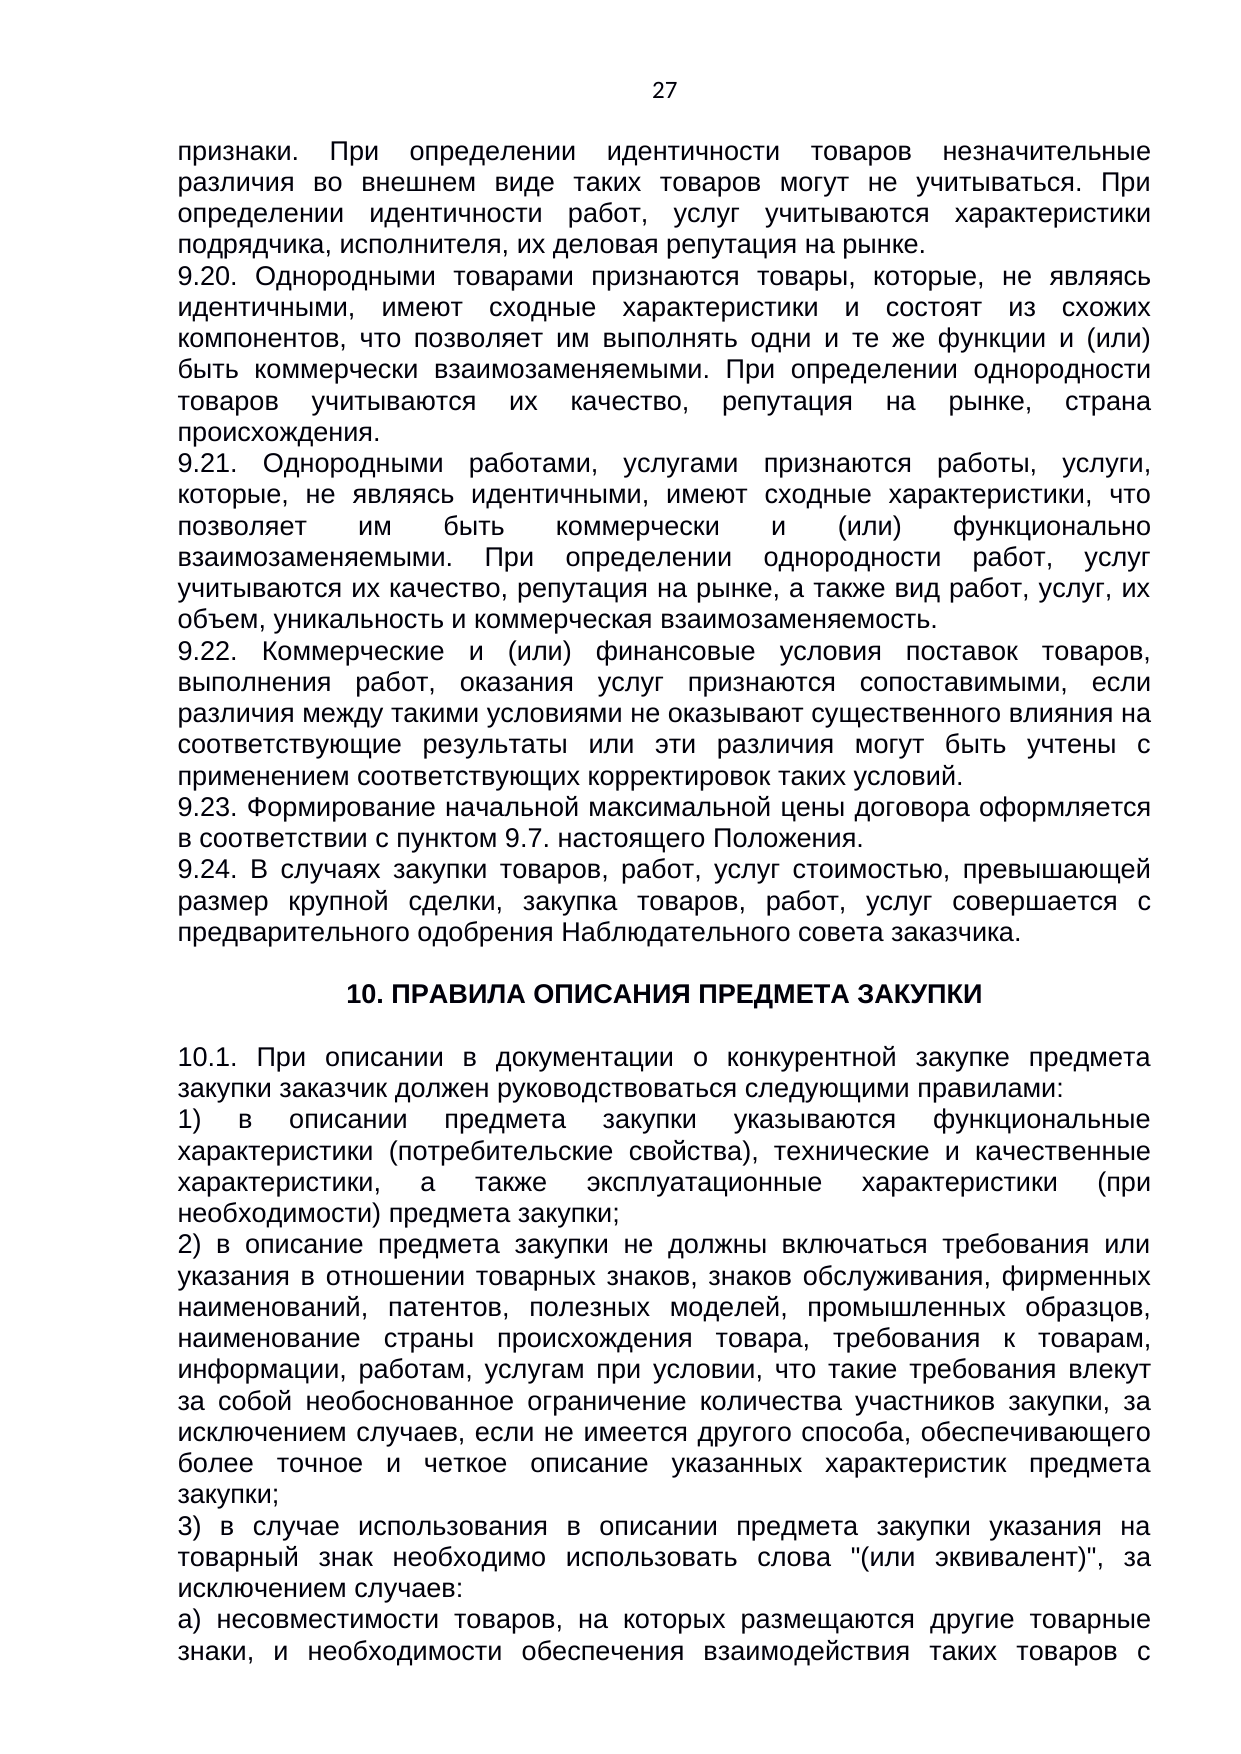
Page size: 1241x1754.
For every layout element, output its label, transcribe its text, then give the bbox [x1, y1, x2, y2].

text 10.1. При описании в документации о конкурентной закупке предмета закупки заказчик должен руководствоваться следующими правилами: [177, 1041, 1152, 1103]
text а) несовместимости товаров, на которых размещаются другие товарные знаки, и необходимости обеспечения взаимодействия таких товаров с [177, 1603, 1152, 1666]
text признаки. При определении идентичности товаров незначительные различия во внешнем виде таких товаров могут не учитываться. При определении идентичности работ, услуг учитываются характеристики подрядчика, исполнителя, их деловая репутация на рынке. [177, 135, 1152, 260]
text 9.21. Однородными работами, услугами признаются работы, услуги, которые, не являясь идентичными, имеют сходные характеристики, что позволяет им быть коммерчески и (или) функционально взаимозаменяемыми. При определении однородности работ, услуг учитываются их качество, репутация на рынке, а также вид работ, услуг, их объем, уникальность и коммерческая взаимозаменяемость. [177, 447, 1152, 635]
text 1) в описании предмета закупки указываются функциональные характеристики (потребительские свойства), технические и качественные характеристики, а также эксплуатационные характеристики (при необходимости) предмета закупки; [177, 1103, 1152, 1228]
text 10. ПРАВИЛА ОПИСАНИЯ ПРЕДМЕТА ЗАКУПКИ [177, 978, 1152, 1010]
text 9.20. Однородными товарами признаются товары, которые, не являясь идентичными, имеют сходные характеристики и состоят из схожих компонентов, что позволяет им выполнять одни и те же функции и (или) быть коммерчески взаимозаменяемыми. При определении однородности товаров учитываются их качество, репутация на рынке, страна происхождения. [177, 260, 1152, 447]
text 3) в случае использования в описании предмета закупки указания на товарный знак необходимо использовать слова "(или эквивалент)", за исключением случаев: [177, 1510, 1152, 1603]
text 9.24. В случаях закупки товаров, работ, услуг стоимостью, превышающей размер крупной сделки, закупка товаров, работ, услуг совершается с предварительного одобрения Наблюдательного совета заказчика. [177, 853, 1152, 947]
text 9.22. Коммерческие и (или) финансовые условия поставок товаров, выполнения работ, оказания услуг признаются сопоставимыми, если различия между такими условиями не оказывают существенного влияния на соответствующие результаты или эти различия могут быть учтены с применением соответствующих корректировок таких условий. [177, 635, 1152, 791]
text 9.23. Формирование начальной максимальной цены договора оформляется в соответствии с пунктом 9.7. настоящего Положения. [177, 791, 1152, 853]
text 2) в описание предмета закупки не должны включаться требования или указания в отношении товарных знаков, знаков обслуживания, фирменных наименований, патентов, полезных моделей, промышленных образцов, наименование страны происхождения товара, требования к товарам, информации, работам, услугам при условии, что такие требования влекут за собой необоснованное ограничение количества участников закупки, за исключением случаев, если не имеется другого способа, обеспечивающего более точное и четкое описание указанных характеристик предмета закупки; [177, 1228, 1152, 1510]
